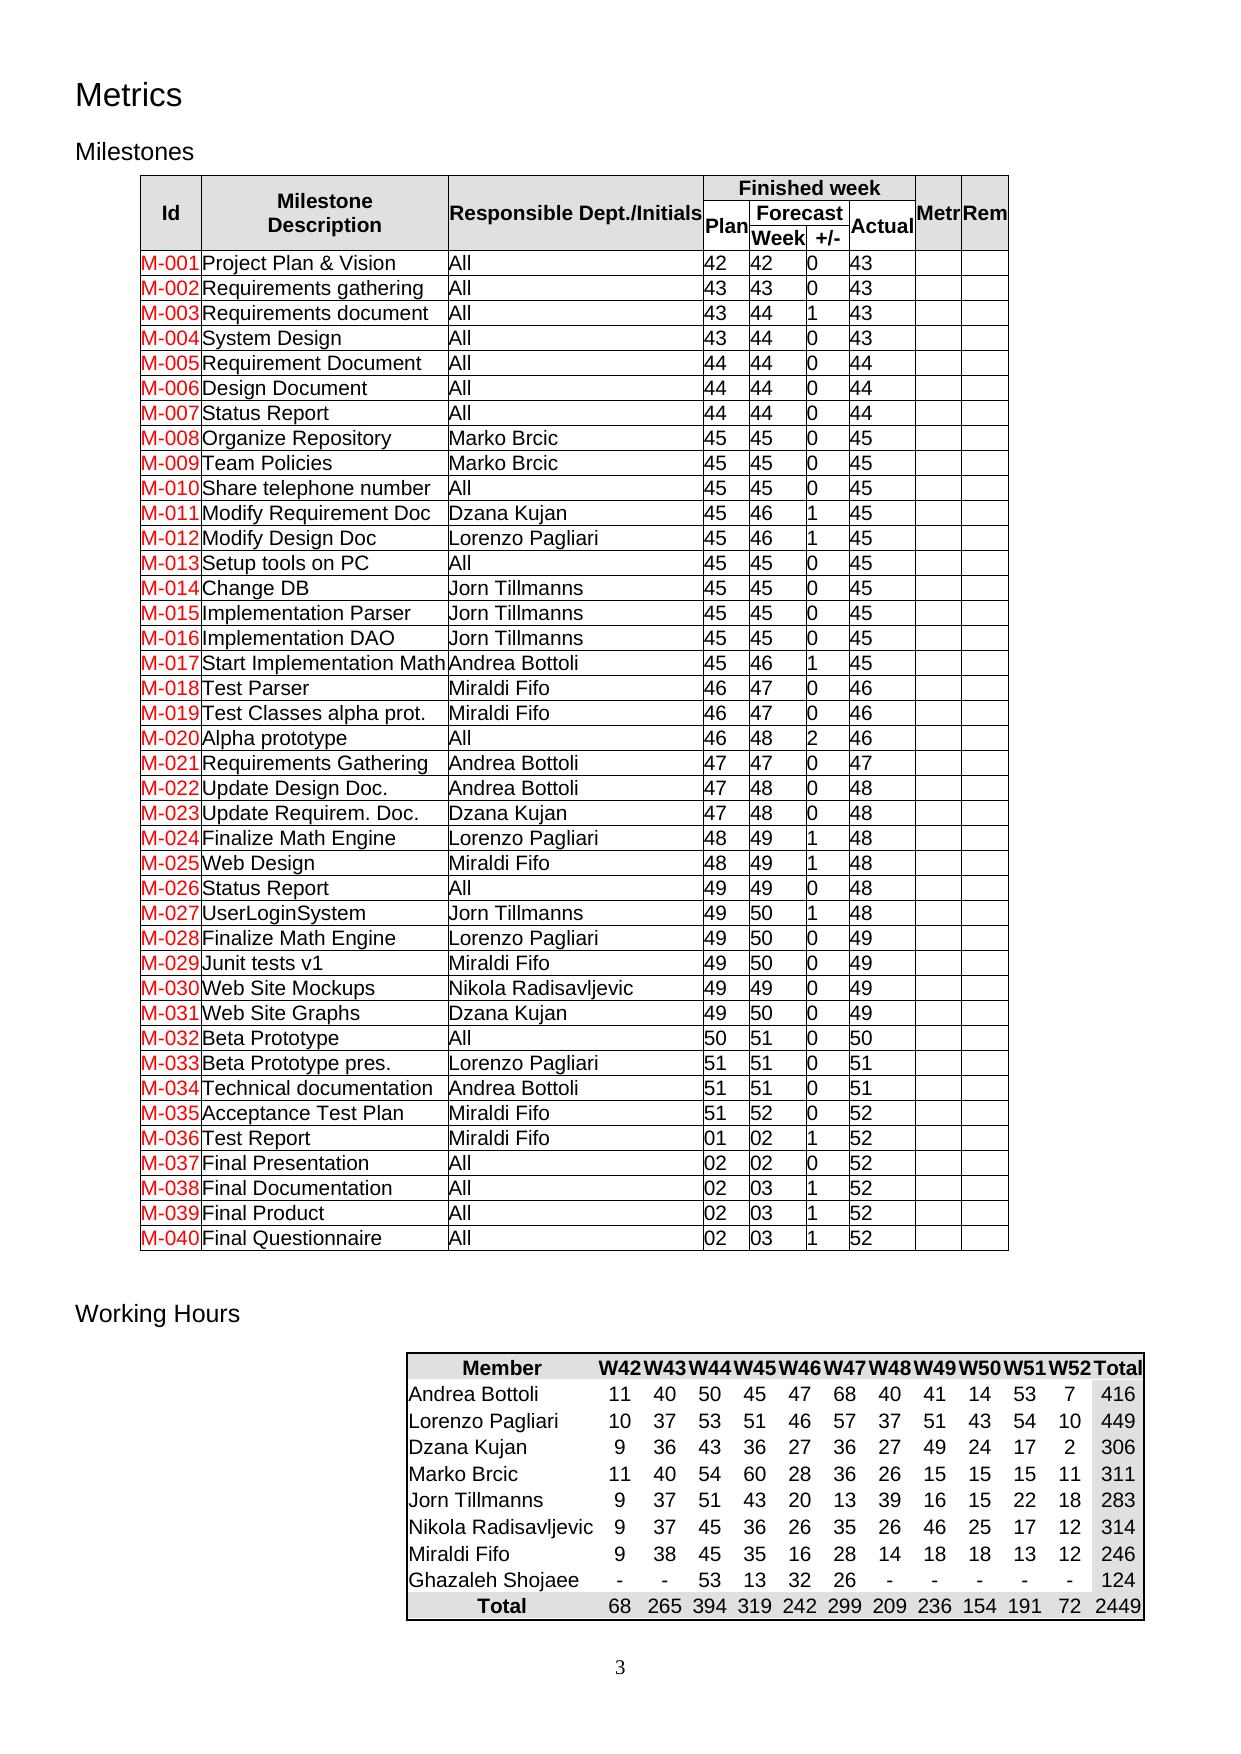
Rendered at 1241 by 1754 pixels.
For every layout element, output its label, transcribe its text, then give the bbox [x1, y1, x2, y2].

table_cell M-002 [141, 276, 201, 300]
table_cell 39 [867, 1486, 912, 1512]
table_cell 45 [704, 451, 749, 475]
table_cell 306 [1092, 1433, 1143, 1459]
table_cell 17 [1002, 1512, 1047, 1539]
table_cell 191 [1002, 1592, 1047, 1618]
table_cell 45 [850, 476, 915, 500]
table_cell Miraldi Fifo [449, 1101, 703, 1125]
table_cell - [597, 1565, 642, 1592]
table_cell 45 [850, 626, 915, 650]
table_cell 37 [642, 1512, 687, 1539]
table_cell [962, 1001, 1008, 1025]
table_cell M-027 [141, 901, 201, 925]
table_cell [962, 301, 1008, 325]
table_cell M-024 [141, 826, 201, 850]
table_cell Andrea Bottoli [449, 751, 703, 775]
table_header W49 [912, 1354, 957, 1379]
table_cell [962, 601, 1008, 625]
table_cell [916, 476, 961, 500]
table_cell Nikola Radisavljevic [408, 1512, 597, 1539]
table_cell 46 [850, 726, 915, 750]
table_cell [916, 1226, 961, 1250]
table_cell 51 [850, 1051, 915, 1075]
table_cell 42 [750, 251, 806, 275]
table_cell [962, 376, 1008, 400]
table_cell Miraldi Fifo [449, 701, 703, 725]
table_cell M-014 [141, 576, 201, 600]
table_cell M-034 [141, 1076, 201, 1100]
table_cell - [912, 1565, 957, 1592]
table_cell 45 [750, 426, 806, 450]
table_cell 02 [750, 1126, 806, 1150]
table_cell 0 [807, 1051, 849, 1075]
table_cell [962, 451, 1008, 475]
table_cell [916, 676, 961, 700]
table_cell 44 [750, 351, 806, 375]
table_cell Finalize Math Engine [202, 826, 448, 850]
table_cell 45 [704, 651, 749, 675]
table_cell 49 [850, 951, 915, 975]
table_cell M-040 [141, 1226, 201, 1250]
table_cell M-013 [141, 551, 201, 575]
table_cell 13 [1002, 1539, 1047, 1565]
table_cell Marko Brcic [449, 426, 703, 450]
table_cell Dzana Kujan [408, 1433, 597, 1459]
table_cell 52 [850, 1176, 915, 1200]
table_cell M-025 [141, 851, 201, 875]
table_cell 40 [642, 1459, 687, 1486]
table_cell 45 [850, 576, 915, 600]
table_cell 48 [850, 826, 915, 850]
table_cell All [449, 726, 703, 750]
table_cell 28 [822, 1539, 867, 1565]
table_cell M-028 [141, 926, 201, 950]
table_cell M-007 [141, 401, 201, 425]
table_cell [916, 1001, 961, 1025]
table_cell [962, 851, 1008, 875]
table_cell 68 [597, 1592, 642, 1618]
table_cell Organize Repository [202, 426, 448, 450]
table_header W42 [597, 1354, 642, 1379]
table_cell [916, 326, 961, 350]
table_cell [962, 276, 1008, 300]
table_cell 48 [850, 876, 915, 900]
table_cell 12 [1047, 1512, 1092, 1539]
table_cell 68 [822, 1380, 867, 1406]
table_cell 0 [807, 1026, 849, 1050]
table_cell 37 [642, 1486, 687, 1512]
table_cell 49 [912, 1433, 957, 1459]
table_cell 48 [750, 776, 806, 800]
table_cell [962, 1076, 1008, 1100]
table_cell M-033 [141, 1051, 201, 1075]
table_cell 45 [850, 426, 915, 450]
table_cell 27 [867, 1433, 912, 1459]
table_header W48 [867, 1354, 912, 1379]
table_cell 43 [750, 276, 806, 300]
table_cell 49 [850, 1001, 915, 1025]
text Working Hours [75, 1299, 1165, 1328]
table_cell 0 [807, 626, 849, 650]
table_cell [916, 726, 961, 750]
table_cell 48 [750, 726, 806, 750]
table_cell 47 [750, 676, 806, 700]
table_cell Marko Brcic [449, 451, 703, 475]
table_cell 43 [850, 276, 915, 300]
table_cell 26 [867, 1512, 912, 1539]
table_cell [962, 1026, 1008, 1050]
table_cell 49 [750, 851, 806, 875]
table_cell 45 [704, 526, 749, 550]
table_cell - [642, 1565, 687, 1592]
table_cell Jorn Tillmanns [449, 576, 703, 600]
table_cell [916, 926, 961, 950]
table_cell [962, 926, 1008, 950]
table_cell 48 [850, 851, 915, 875]
table_cell 51 [850, 1076, 915, 1100]
table_cell [962, 651, 1008, 675]
table_cell 51 [912, 1406, 957, 1433]
table_cell 0 [807, 1101, 849, 1125]
table_cell 50 [750, 926, 806, 950]
table_cell 45 [850, 501, 915, 525]
table_cell [962, 351, 1008, 375]
table_cell 43 [850, 301, 915, 325]
table_cell Beta Prototype [202, 1026, 448, 1050]
table_header W43 [642, 1354, 687, 1379]
table_cell M-001 [141, 251, 201, 275]
table_cell 48 [850, 776, 915, 800]
table_cell 47 [704, 776, 749, 800]
table_cell All [449, 401, 703, 425]
table_cell [962, 576, 1008, 600]
table_cell 26 [777, 1512, 822, 1539]
table_cell 0 [807, 426, 849, 450]
table_cell 43 [732, 1486, 777, 1512]
table_cell Implementation Parser [202, 601, 448, 625]
table_cell 51 [732, 1406, 777, 1433]
table_cell 209 [867, 1592, 912, 1618]
table_cell 26 [867, 1459, 912, 1486]
table_cell 26 [822, 1565, 867, 1592]
table_cell [916, 876, 961, 900]
table_cell Junit tests v1 [202, 951, 448, 975]
table_cell 283 [1092, 1486, 1143, 1512]
table_cell 0 [807, 276, 849, 300]
table_cell [962, 1176, 1008, 1200]
subtitle Metrics [75, 75, 1165, 113]
table_cell 47 [777, 1380, 822, 1406]
table_cell 0 [807, 926, 849, 950]
table_cell Implementation DAO [202, 626, 448, 650]
table_cell 46 [704, 726, 749, 750]
table_header Id [141, 176, 201, 250]
table_cell 27 [777, 1433, 822, 1459]
table_cell 54 [1002, 1406, 1047, 1433]
table_cell All [449, 1201, 703, 1225]
table_cell [916, 501, 961, 525]
table_cell 43 [704, 301, 749, 325]
table_cell 36 [732, 1512, 777, 1539]
table_cell Web Site Mockups [202, 976, 448, 1000]
table_cell M-037 [141, 1151, 201, 1175]
table_cell 72 [1047, 1592, 1092, 1618]
table_cell 49 [850, 926, 915, 950]
table_cell M-023 [141, 801, 201, 825]
table_cell 45 [704, 426, 749, 450]
table_cell 38 [642, 1539, 687, 1565]
table_cell M-021 [141, 751, 201, 775]
table_cell Miraldi Fifo [449, 1126, 703, 1150]
table_cell M-032 [141, 1026, 201, 1050]
table_header Milestone Description [202, 176, 448, 250]
table_cell 1 [807, 526, 849, 550]
table_cell M-017 [141, 651, 201, 675]
table_cell 44 [850, 351, 915, 375]
table_header Total [1092, 1354, 1143, 1379]
table_cell Requirements Gathering [202, 751, 448, 775]
table_cell 51 [704, 1101, 749, 1125]
table_cell [916, 1201, 961, 1225]
table_cell Lorenzo Pagliari [408, 1406, 597, 1433]
table_cell 416 [1092, 1380, 1143, 1406]
table_cell 1 [807, 501, 849, 525]
table_cell Jorn Tillmanns [449, 626, 703, 650]
table_cell Beta Prototype pres. [202, 1051, 448, 1075]
table_cell 43 [704, 326, 749, 350]
table_cell M-018 [141, 676, 201, 700]
table_cell Miraldi Fifo [408, 1539, 597, 1565]
table_cell [962, 526, 1008, 550]
table_cell 43 [850, 326, 915, 350]
table_cell 46 [912, 1512, 957, 1539]
table_cell 02 [704, 1226, 749, 1250]
table_cell 0 [807, 451, 849, 475]
table_cell [916, 701, 961, 725]
table_cell [916, 751, 961, 775]
table_cell 14 [867, 1539, 912, 1565]
table_cell 14 [957, 1380, 1002, 1406]
table_cell 1 [807, 1176, 849, 1200]
table_cell 51 [750, 1051, 806, 1075]
table_cell 46 [777, 1406, 822, 1433]
table_cell 0 [807, 351, 849, 375]
table_cell 44 [704, 376, 749, 400]
table_cell 11 [597, 1459, 642, 1486]
table_cell [916, 576, 961, 600]
table_header W47 [822, 1354, 867, 1379]
table_cell Test Report [202, 1126, 448, 1150]
table_cell 13 [732, 1565, 777, 1592]
table_cell 1 [807, 1226, 849, 1250]
table_cell 49 [704, 926, 749, 950]
table_cell Requirements document [202, 301, 448, 325]
table_cell M-003 [141, 301, 201, 325]
table_cell M-039 [141, 1201, 201, 1225]
table_cell 45 [750, 451, 806, 475]
table_cell [916, 401, 961, 425]
table_cell UserLoginSystem [202, 901, 448, 925]
table_cell 0 [807, 751, 849, 775]
table_cell [916, 1126, 961, 1150]
table_cell M-019 [141, 701, 201, 725]
table_cell Technical documentation [202, 1076, 448, 1100]
table_cell [916, 951, 961, 975]
table_cell [916, 651, 961, 675]
table_cell 11 [597, 1380, 642, 1406]
table_cell M-038 [141, 1176, 201, 1200]
table_cell M-016 [141, 626, 201, 650]
table_cell Andrea Bottoli [449, 1076, 703, 1100]
table_cell 45 [687, 1512, 732, 1539]
table_cell 0 [807, 1076, 849, 1100]
table_cell All [449, 551, 703, 575]
table_cell 45 [850, 451, 915, 475]
table_cell 314 [1092, 1512, 1143, 1539]
table_cell 46 [850, 676, 915, 700]
table_cell 49 [750, 876, 806, 900]
table_cell 49 [750, 976, 806, 1000]
table_cell 28 [777, 1459, 822, 1486]
table_cell 0 [807, 976, 849, 1000]
table_cell 22 [1002, 1486, 1047, 1512]
table_cell [916, 901, 961, 925]
table_cell Jorn Tillmanns [449, 601, 703, 625]
table_cell 02 [704, 1176, 749, 1200]
table_cell 45 [704, 501, 749, 525]
table_cell 53 [687, 1565, 732, 1592]
table_cell - [867, 1565, 912, 1592]
table_cell 15 [912, 1459, 957, 1486]
table_cell 44 [750, 401, 806, 425]
table_cell M-029 [141, 951, 201, 975]
table_cell 154 [957, 1592, 1002, 1618]
table_cell 49 [704, 876, 749, 900]
table_cell 15 [957, 1486, 1002, 1512]
table_cell 53 [1002, 1380, 1047, 1406]
table_cell [916, 626, 961, 650]
table_cell 45 [687, 1539, 732, 1565]
table_cell 48 [850, 801, 915, 825]
table_cell 41 [912, 1380, 957, 1406]
table_cell Start Implementation Math [202, 651, 448, 675]
table_cell M-022 [141, 776, 201, 800]
table_cell 40 [642, 1380, 687, 1406]
table_cell 51 [704, 1076, 749, 1100]
table_cell Miraldi Fifo [449, 676, 703, 700]
table_cell Final Presentation [202, 1151, 448, 1175]
table_cell [962, 551, 1008, 575]
table_cell Jorn Tillmanns [449, 901, 703, 925]
table_cell 48 [750, 801, 806, 825]
table_cell 45 [750, 576, 806, 600]
table_cell M-031 [141, 1001, 201, 1025]
table_cell 45 [750, 601, 806, 625]
table_cell Lorenzo Pagliari [449, 926, 703, 950]
table_cell [916, 551, 961, 575]
table_cell 44 [750, 376, 806, 400]
table_cell Dzana Kujan [449, 801, 703, 825]
table_cell 49 [704, 901, 749, 925]
table_cell [962, 826, 1008, 850]
table_cell 47 [750, 751, 806, 775]
table_cell - [957, 1565, 1002, 1592]
table_cell [962, 1226, 1008, 1250]
table_cell 16 [912, 1486, 957, 1512]
table_cell 246 [1092, 1539, 1143, 1565]
table_cell Update Design Doc. [202, 776, 448, 800]
table_cell 0 [807, 951, 849, 975]
table_cell 45 [750, 476, 806, 500]
table_cell All [449, 351, 703, 375]
table_cell 45 [750, 551, 806, 575]
table_cell 1 [807, 1126, 849, 1150]
table_cell [962, 1201, 1008, 1225]
table_cell 45 [850, 526, 915, 550]
table_header W51 [1002, 1354, 1047, 1379]
table_cell 03 [750, 1226, 806, 1250]
table_cell 311 [1092, 1459, 1143, 1486]
table_cell 0 [807, 1001, 849, 1025]
table_cell +/- [807, 226, 849, 250]
table_cell 46 [704, 676, 749, 700]
table_cell 449 [1092, 1406, 1143, 1433]
table_cell 1 [807, 1201, 849, 1225]
table_cell [962, 951, 1008, 975]
table_cell [916, 826, 961, 850]
table_cell All [449, 376, 703, 400]
table_header W44 [687, 1354, 732, 1379]
table_cell 50 [687, 1380, 732, 1406]
table_cell 46 [750, 651, 806, 675]
table_cell 03 [750, 1201, 806, 1225]
table_cell M-012 [141, 526, 201, 550]
table_cell 0 [807, 601, 849, 625]
table_cell 1 [807, 901, 849, 925]
table_cell 45 [704, 476, 749, 500]
table_cell Andrea Bottoli [408, 1380, 597, 1406]
table_cell Final Documentation [202, 1176, 448, 1200]
table_cell 0 [807, 576, 849, 600]
table_cell 47 [850, 751, 915, 775]
table_cell Andrea Bottoli [449, 651, 703, 675]
table_cell 24 [957, 1433, 1002, 1459]
table_cell Actual [850, 201, 915, 250]
table_cell 54 [687, 1459, 732, 1486]
table_cell M-036 [141, 1126, 201, 1150]
table_cell 45 [750, 626, 806, 650]
table_cell All [449, 251, 703, 275]
table_cell M-026 [141, 876, 201, 900]
table_cell [962, 1151, 1008, 1175]
table_cell [962, 626, 1008, 650]
table_cell Update Requirem. Doc. [202, 801, 448, 825]
table_cell M-015 [141, 601, 201, 625]
table_header Responsible Dept./Initials [449, 176, 703, 250]
table_cell All [449, 876, 703, 900]
table_cell 47 [750, 701, 806, 725]
table_cell 35 [732, 1539, 777, 1565]
table_cell Total [408, 1592, 597, 1618]
table_cell 18 [957, 1539, 1002, 1565]
table_cell [962, 751, 1008, 775]
table_cell 9 [597, 1512, 642, 1539]
table_cell 236 [912, 1592, 957, 1618]
table_cell M-006 [141, 376, 201, 400]
table_cell Acceptance Test Plan [202, 1101, 448, 1125]
table_header W52 [1047, 1354, 1092, 1379]
table_cell M-005 [141, 351, 201, 375]
table_cell [962, 326, 1008, 350]
table_cell [962, 1126, 1008, 1150]
table_cell 1 [807, 826, 849, 850]
table_cell 45 [850, 601, 915, 625]
table_cell 2449 [1092, 1592, 1143, 1618]
table_cell 36 [642, 1433, 687, 1459]
table_cell 02 [704, 1151, 749, 1175]
table_cell 01 [704, 1126, 749, 1150]
table_cell 52 [850, 1126, 915, 1150]
table_cell M-010 [141, 476, 201, 500]
table_cell Requirements gathering [202, 276, 448, 300]
table_cell 0 [807, 1151, 849, 1175]
table_cell All [449, 476, 703, 500]
table_cell [962, 701, 1008, 725]
table_cell 13 [822, 1486, 867, 1512]
table_cell [916, 526, 961, 550]
text Milestones [75, 137, 1165, 166]
table_cell [916, 1051, 961, 1075]
table_cell All [449, 1226, 703, 1250]
table_cell 0 [807, 326, 849, 350]
table_cell Requirement Document [202, 351, 448, 375]
table_cell 10 [1047, 1406, 1092, 1433]
table_cell 44 [704, 401, 749, 425]
table_cell Web Site Graphs [202, 1001, 448, 1025]
table_cell 9 [597, 1539, 642, 1565]
table_cell All [449, 1151, 703, 1175]
table_cell 242 [777, 1592, 822, 1618]
table_cell 45 [704, 601, 749, 625]
table_cell All [449, 276, 703, 300]
table_cell [962, 1051, 1008, 1075]
table_cell [916, 251, 961, 275]
table_cell [962, 801, 1008, 825]
table_cell 0 [807, 551, 849, 575]
table_cell 45 [732, 1380, 777, 1406]
table_cell [916, 301, 961, 325]
table_cell 44 [850, 376, 915, 400]
table_cell 52 [750, 1101, 806, 1125]
table_cell [962, 901, 1008, 925]
table_cell Final Product [202, 1201, 448, 1225]
table_cell 10 [597, 1406, 642, 1433]
table_cell M-035 [141, 1101, 201, 1125]
table_cell Project Plan & Vision [202, 251, 448, 275]
table_cell 0 [807, 801, 849, 825]
table_cell 17 [1002, 1433, 1047, 1459]
table_cell 51 [687, 1486, 732, 1512]
table_cell 7 [1047, 1380, 1092, 1406]
table_cell 0 [807, 701, 849, 725]
table_cell 0 [807, 251, 849, 275]
table_cell Miraldi Fifo [449, 851, 703, 875]
table_cell 53 [687, 1406, 732, 1433]
table_cell 44 [750, 301, 806, 325]
table_cell Share telephone number [202, 476, 448, 500]
table_cell Design Document [202, 376, 448, 400]
table_cell [916, 1151, 961, 1175]
table_cell 45 [704, 626, 749, 650]
table_cell [916, 601, 961, 625]
table_cell [916, 801, 961, 825]
table_cell 16 [777, 1539, 822, 1565]
table_cell 2 [1047, 1433, 1092, 1459]
table_cell 44 [704, 351, 749, 375]
table_cell [962, 426, 1008, 450]
table_cell Dzana Kujan [449, 501, 703, 525]
table_cell Lorenzo Pagliari [449, 826, 703, 850]
table_cell 52 [850, 1201, 915, 1225]
table_cell Test Classes alpha prot. [202, 701, 448, 725]
table_cell Web Design [202, 851, 448, 875]
table_cell [916, 1076, 961, 1100]
table_cell 50 [750, 951, 806, 975]
table_cell 44 [750, 326, 806, 350]
table_cell Ghazaleh Shojaee [408, 1565, 597, 1592]
table_cell Modify Requirement Doc [202, 501, 448, 525]
table_cell 44 [850, 401, 915, 425]
table_header W45 [732, 1354, 777, 1379]
table_cell - [1002, 1565, 1047, 1592]
table_cell Lorenzo Pagliari [449, 1051, 703, 1075]
table_cell 124 [1092, 1565, 1143, 1592]
table_cell Finalize Math Engine [202, 926, 448, 950]
table_cell 265 [642, 1592, 687, 1618]
table_cell 394 [687, 1592, 732, 1618]
table_cell [916, 776, 961, 800]
table_cell 25 [957, 1512, 1002, 1539]
table_cell Final Questionnaire [202, 1226, 448, 1250]
table_cell 319 [732, 1592, 777, 1618]
table_cell [962, 1101, 1008, 1125]
table_cell Andrea Bottoli [449, 776, 703, 800]
table_cell 52 [850, 1226, 915, 1250]
table_cell 15 [957, 1459, 1002, 1486]
table_cell 0 [807, 876, 849, 900]
table_cell 37 [867, 1406, 912, 1433]
table_cell 49 [704, 1001, 749, 1025]
table_cell Alpha prototype [202, 726, 448, 750]
table_cell Jorn Tillmanns [408, 1486, 597, 1512]
table_cell [916, 376, 961, 400]
table_cell M-004 [141, 326, 201, 350]
table_header Member [408, 1354, 597, 1379]
table_cell 02 [750, 1151, 806, 1175]
table_cell Status Report [202, 401, 448, 425]
table_cell 12 [1047, 1539, 1092, 1565]
table_cell 0 [807, 476, 849, 500]
table_header W46 [777, 1354, 822, 1379]
table_cell Week [750, 226, 806, 250]
table_cell System Design [202, 326, 448, 350]
table_cell 50 [750, 1001, 806, 1025]
table_cell M-020 [141, 726, 201, 750]
table_cell 51 [750, 1076, 806, 1100]
table_cell 46 [704, 701, 749, 725]
table_cell 0 [807, 401, 849, 425]
table_cell 299 [822, 1592, 867, 1618]
table_cell 57 [822, 1406, 867, 1433]
table_cell 49 [704, 951, 749, 975]
table_cell M-008 [141, 426, 201, 450]
table_cell M-011 [141, 501, 201, 525]
table_cell [916, 851, 961, 875]
table_header Metr [916, 176, 961, 250]
table_cell Plan [704, 201, 749, 250]
table_cell [962, 876, 1008, 900]
table_cell [962, 476, 1008, 500]
table_cell 45 [850, 551, 915, 575]
table_cell 35 [822, 1512, 867, 1539]
table_cell 0 [807, 676, 849, 700]
table_cell 46 [750, 526, 806, 550]
table_cell 15 [1002, 1459, 1047, 1486]
table_cell [916, 976, 961, 1000]
table_cell [916, 451, 961, 475]
table_cell 18 [1047, 1486, 1092, 1512]
table_cell [962, 726, 1008, 750]
table_cell 45 [704, 576, 749, 600]
table_cell - [1047, 1565, 1092, 1592]
table_cell Test Parser [202, 676, 448, 700]
table_cell 46 [750, 501, 806, 525]
table_cell 46 [850, 701, 915, 725]
table_cell 36 [822, 1433, 867, 1459]
table_header W50 [957, 1354, 1002, 1379]
table_cell 37 [642, 1406, 687, 1433]
table_cell 60 [732, 1459, 777, 1486]
table_cell 47 [704, 801, 749, 825]
table_cell 36 [822, 1459, 867, 1486]
table_cell 51 [750, 1026, 806, 1050]
table_cell [916, 1026, 961, 1050]
table_cell All [449, 1026, 703, 1050]
table_cell All [449, 301, 703, 325]
table_cell Forecast [750, 201, 849, 225]
table_cell 50 [750, 901, 806, 925]
table_cell 11 [1047, 1459, 1092, 1486]
table_cell 18 [912, 1539, 957, 1565]
table_cell 32 [777, 1565, 822, 1592]
table_cell [916, 1176, 961, 1200]
table_cell 52 [850, 1101, 915, 1125]
table_cell Nikola Radisavljevic [449, 976, 703, 1000]
table_header Rem [962, 176, 1008, 250]
table_cell Status Report [202, 876, 448, 900]
table_cell 49 [850, 976, 915, 1000]
table_cell 50 [850, 1026, 915, 1050]
table_cell 43 [704, 276, 749, 300]
table_cell Dzana Kujan [449, 1001, 703, 1025]
table_cell 45 [850, 651, 915, 675]
table_cell 9 [597, 1486, 642, 1512]
table_cell 0 [807, 376, 849, 400]
table_cell [962, 401, 1008, 425]
table_cell 9 [597, 1433, 642, 1459]
table_cell Lorenzo Pagliari [449, 526, 703, 550]
table_cell M-009 [141, 451, 201, 475]
table_cell 50 [704, 1026, 749, 1050]
table_cell 48 [704, 851, 749, 875]
table_header Finished week [704, 176, 915, 200]
table_cell 20 [777, 1486, 822, 1512]
table_cell 52 [850, 1151, 915, 1175]
table_cell Team Policies [202, 451, 448, 475]
table_cell 47 [704, 751, 749, 775]
table_cell [962, 776, 1008, 800]
table_cell Setup tools on PC [202, 551, 448, 575]
table_cell All [449, 326, 703, 350]
table_cell 2 [807, 726, 849, 750]
table_cell 1 [807, 651, 849, 675]
table_cell Modify Design Doc [202, 526, 448, 550]
table_cell 40 [867, 1380, 912, 1406]
table_cell 51 [704, 1051, 749, 1075]
table_cell 42 [704, 251, 749, 275]
table_cell 1 [807, 851, 849, 875]
table_cell 0 [807, 776, 849, 800]
table_cell 02 [704, 1201, 749, 1225]
table_cell [962, 676, 1008, 700]
table_cell [916, 276, 961, 300]
table_cell 49 [750, 826, 806, 850]
table_cell 48 [704, 826, 749, 850]
table_cell 03 [750, 1176, 806, 1200]
table_cell [916, 1101, 961, 1125]
table_cell [962, 251, 1008, 275]
table_cell 45 [704, 551, 749, 575]
table_cell 43 [957, 1406, 1002, 1433]
table_cell 1 [807, 301, 849, 325]
table_cell 43 [687, 1433, 732, 1459]
table_cell Change DB [202, 576, 448, 600]
table_cell 36 [732, 1433, 777, 1459]
table_cell Marko Brcic [408, 1459, 597, 1486]
table_cell 48 [850, 901, 915, 925]
table_cell 49 [704, 976, 749, 1000]
table_cell 43 [850, 251, 915, 275]
table_cell [962, 501, 1008, 525]
table_cell Miraldi Fifo [449, 951, 703, 975]
table_cell [962, 976, 1008, 1000]
table_cell M-030 [141, 976, 201, 1000]
table_cell [916, 351, 961, 375]
table_cell [916, 426, 961, 450]
table_cell All [449, 1176, 703, 1200]
